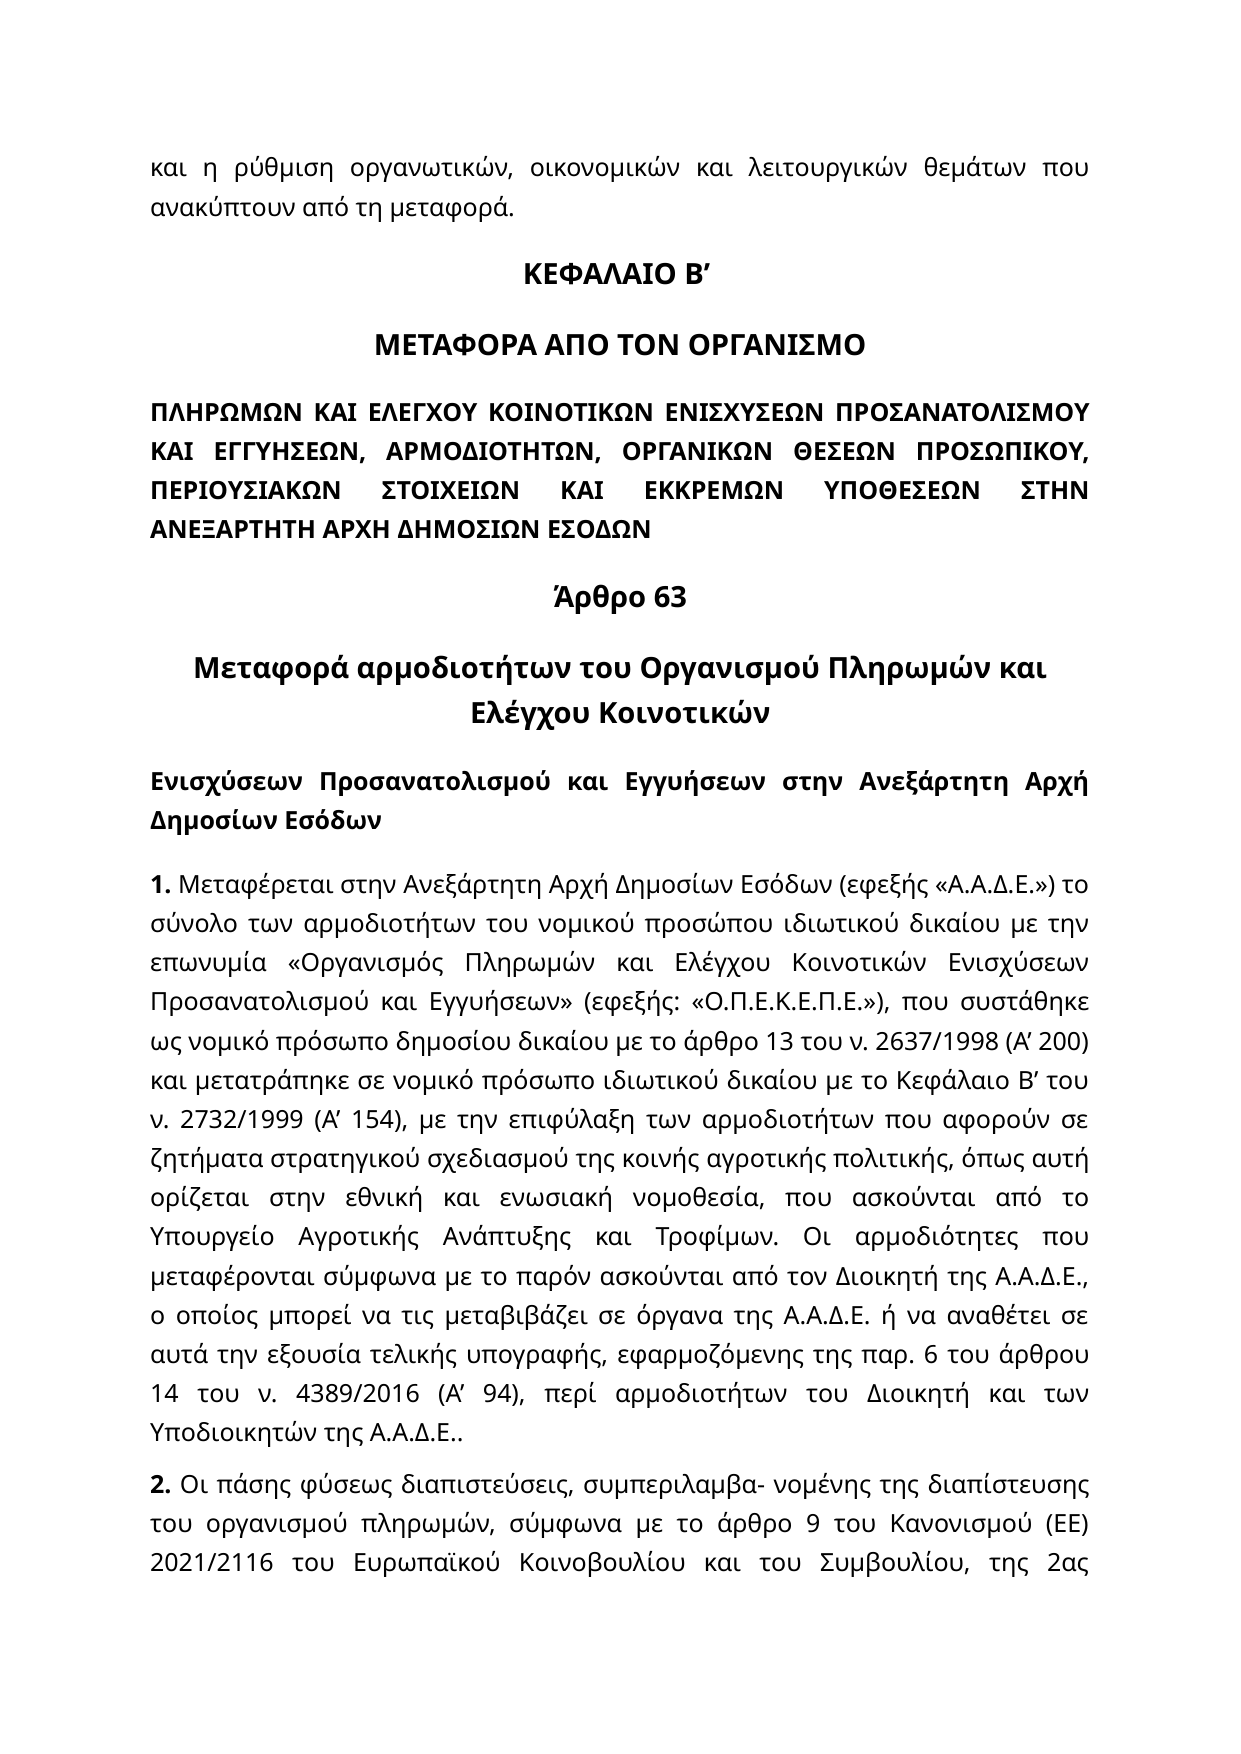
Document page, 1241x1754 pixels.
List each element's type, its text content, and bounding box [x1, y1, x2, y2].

subtitle ΜΕΤΑΦΟΡΑ ΑΠΟ ΤΟΝ ΟΡΓΑΝΙΣΜΟ [150, 324, 1090, 364]
subtitle Άρθρο 63 [150, 576, 1090, 616]
subtitle ΚΕΦΑΛΑΙΟ Β’ [150, 253, 1090, 293]
text Ενισχύσεων Προσανατολισμού και Εγγυήσεων στην Ανεξάρτητη Αρχή Δημοσίων Εσόδων [150, 763, 1090, 836]
text ΠΛΗΡΩΜΩΝ ΚΑΙ ΕΛΕΓΧΟΥ ΚΟΙΝΟΤΙΚΩΝ ΕΝΙΣΧΥΣΕΩΝ ΠΡΟΣΑΝΑΤΟΛΙΣΜΟΥ ΚΑΙ ΕΓΓΥΗΣΕΩΝ, ΑΡΜΟΔΙΟΤΗΤΩΝ, ΟΡΓΑΝΙΚΩΝ ΘΕΣΕΩΝ ΠΡΟΣΩΠΙΚΟΥ, ΠΕΡΙΟΥΣΙΑΚΩΝ ΣΤΟΙΧΕΙΩΝ ΚΑΙ ΕΚΚΡΕΜΩΝ ΥΠΟΘΕΣΕΩΝ ΣΤΗΝ ΑΝΕΞΑΡΤΗΤΗ ΑΡΧΗ ΔΗΜΟΣΙΩΝ ΕΣΟΔΩΝ [150, 394, 1090, 546]
subtitle Μεταφορά αρμοδιοτήτων του Οργανισμού Πληρωμών και Ελέγχου Κοινοτικών [150, 647, 1090, 732]
text 1. Μεταφέρεται στην Ανεξάρτητη Αρχή Δημοσίων Εσόδων (εφεξής «Α.Α.Δ.Ε.») το σύνολο των αρμοδιοτήτων του νομικού προσώπου ιδιωτικού δικαίου με την επωνυμία «Οργανισμός Πληρωμών και Ελέγχου Κοινοτικών Ενισχύσεων Προσανατολισμού και Εγγυήσεων» (εφεξής: «Ο.Π.Ε.Κ.Ε.Π.Ε.»), που συστάθηκε ως νομικό πρόσωπο δημοσίου δικαίου με το άρθρο 13 του ν. 2637/1998 (Α’ 200) και μετατράπηκε σε νομικό πρόσωπο ιδιωτικού δικαίου με το Κεφάλαιο Β’ του ν. 2732/1999 (Α’ 154), με την επιφύλαξη των αρμοδιοτήτων που αφορούν σε ζητήματα στρατηγικού σχεδιασμού της κοινής αγροτικής πολιτικής, όπως αυτή ορίζεται στην εθνική και ενωσιακή νομοθεσία, που ασκούνται από το Υπουργείο Αγροτικής Ανάπτυξης και Τροφίμων. Οι αρμοδιότητες που μεταφέρονται σύμφωνα με το παρόν ασκούνται από τον Διοικητή της Α.Α.Δ.Ε., ο οποίος μπορεί να τις μεταβιβάζει σε όργανα της Α.Α.Δ.Ε. ή να αναθέτει σε αυτά την εξουσία τελικής υπογραφής, εφαρμοζόμενης της παρ. 6 του άρθρου 14 του ν. 4389/2016 (Α’ 94), περί αρμοδιοτήτων του Διοικητή και των Υποδιοικητών της Α.Α.Δ.Ε.. [150, 866, 1090, 1449]
text 2. Οι πάσης φύσεως διαπιστεύσεις, συμπεριλαμβα- νομένης της διαπίστευσης του οργανισμού πληρωμών, σύμφωνα με το άρθρο 9 του Κανονισμού (ΕΕ) 2021/2116 του Ευρωπαϊκού Κοινοβουλίου και του Συμβουλίου, της 2ας [150, 1466, 1090, 1579]
text και η ρύθμιση οργανωτικών, οικονομικών και λειτουργικών θεμάτων που ανακύπτουν από τη μεταφορά. [150, 150, 1090, 223]
